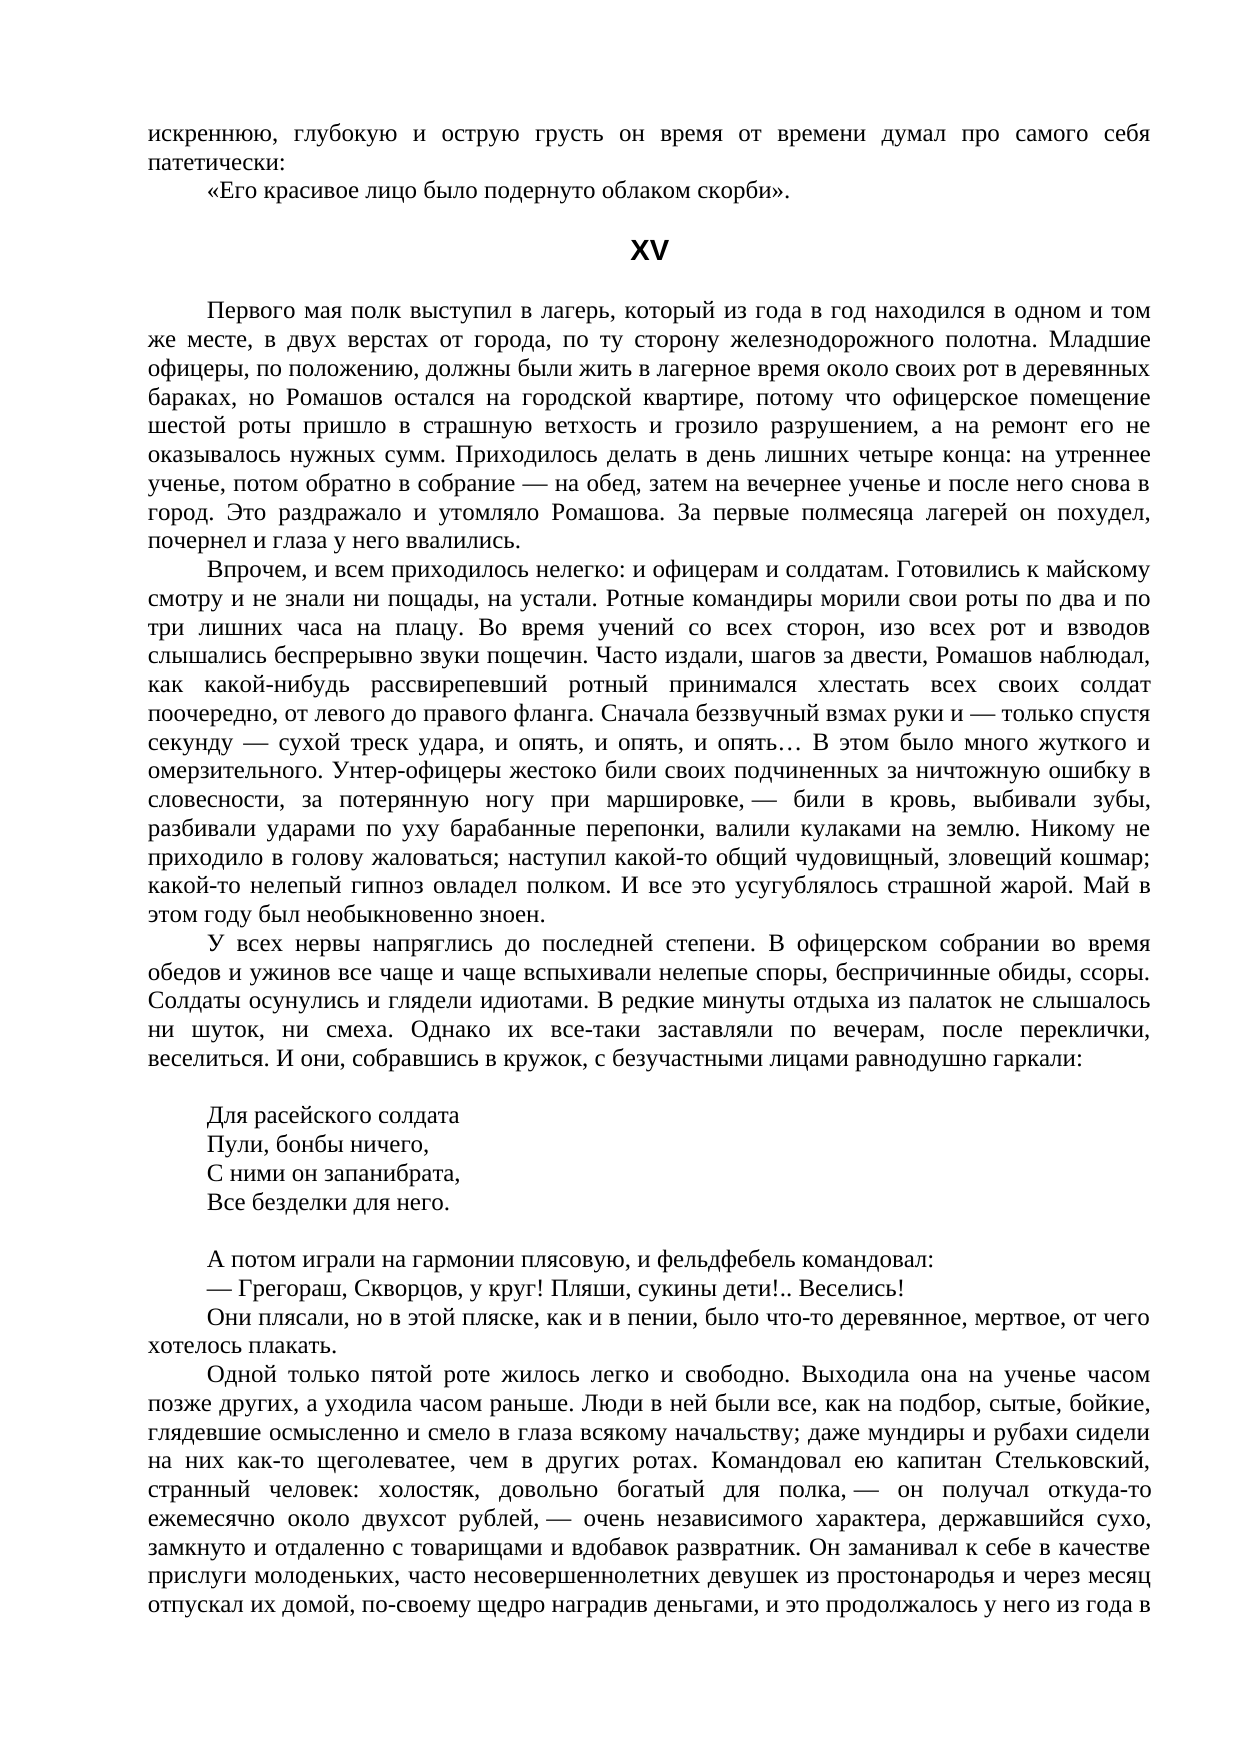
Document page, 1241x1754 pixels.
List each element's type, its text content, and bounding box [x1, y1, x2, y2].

subtitle XV [148, 233, 1152, 267]
text Все безделки для него. [148, 1187, 1152, 1215]
text «Его красивое лицо было подернуто облаком скорби». [148, 176, 1152, 204]
text А потом играли на гармонии плясовую, и фельдфебель командовал: [148, 1244, 1152, 1273]
text Одной только пятой роте жилось легко и свободно. Выходила она на ученье часом позже других, а уходила часом раньше. Люди в ней были все, как на подбор, сытые, бойкие, глядевшие осмысленно и смело в глаза всякому начальству; даже мундиры и рубахи сидели на них как-то щеголеватее, чем в других ротах. Командовал ею капитан Стельковский, странный человек: холостяк, довольно богатый для полка, — он получал откуда-то ежемесячно около двухсот рублей, — очень независимого характера, державшийся сухо, замкнуто и отдаленно с товарищами и вдобавок развратник. Он заманивал к себе в качестве прислуги молоденьких, часто несовершеннолетних девушек из простонародья и через месяц отпускал их домой, по-своему щедро наградив деньгами, и это продолжалось у него из года в [148, 1359, 1152, 1618]
text — Грегораш, Скворцов, у круг! Пляши, сукины дети!.. Веселись! [148, 1273, 1152, 1302]
text У всех нервы напряглись до последней степени. В офицерском собрании во время обедов и ужинов все чаще и чаще вспыхивали нелепые споры, беспричинные обиды, ссоры. Солдаты осунулись и глядели идиотами. В редкие минуты отдыха из палаток не слышалось ни шуток, ни смеха. Однако их все-таки заставляли по вечерам, после переклички, веселиться. И они, собравшись в кружок, с безучастными лицами равнодушно гаркали: [148, 928, 1152, 1072]
text Для расейского солдата [148, 1100, 1152, 1129]
text искреннюю, глубокую и острую грусть он время от времени думал про самого себя патетически: [148, 118, 1152, 176]
text Пули, бонбы ничего, [148, 1129, 1152, 1158]
text С ними он запанибрата, [148, 1158, 1152, 1187]
text Впрочем, и всем приходилось нелегко: и офицерам и солдатам. Готовились к майскому смотру и не знали ни пощады, на устали. Ротные командиры морили свои роты по два и по три лишних часа на плацу. Во время учений со всех сторон, изо всех рот и взводов слышались беспрерывно звуки пощечин. Часто издали, шагов за двести, Ромашов наблюдал, как какой-нибудь рассвирепевший ротный принимался хлестать всех своих солдат поочередно, от левого до правого фланга. Сначала беззвучный взмах руки и — только спустя секунду — сухой треск удара, и опять, и опять, и опять… В этом было много жуткого и омерзительного. Унтер-офицеры жестоко били своих подчиненных за ничтожную ошибку в словесности, за потерянную ногу при маршировке, — били в кровь, выбивали зубы, разбивали ударами по уху барабанные перепонки, валили кулаками на землю. Никому не приходило в голову жаловаться; наступил какой-то общий чудовищный, зловещий кошмар; какой-то нелепый гипноз овладел полком. И все это усугублялось страшной жарой. Май в этом году был необыкновенно зноен. [148, 554, 1152, 928]
text Первого мая полк выступил в лагерь, который из года в год находился в одном и том же месте, в двух верстах от города, по ту сторону железнодорожного полотна. Младшие офицеры, по положению, должны были жить в лагерное время около своих рот в деревянных бараках, но Ромашов остался на городской квартире, потому что офицерское помещение шестой роты пришло в страшную ветхость и грозило разрушением, а на ремонт его не оказывалось нужных сумм. Приходилось делать в день лишних четыре конца: на утреннее ученье, потом обратно в собрание — на обед, затем на вечернее ученье и после него снова в город. Это раздражало и утомляло Ромашова. За первые полмесяца лагерей он похудел, почернел и глаза у него ввалились. [148, 295, 1152, 554]
text Они плясали, но в этой пляске, как и в пении, было что-то деревянное, мертвое, от чего хотелось плакать. [148, 1302, 1152, 1359]
